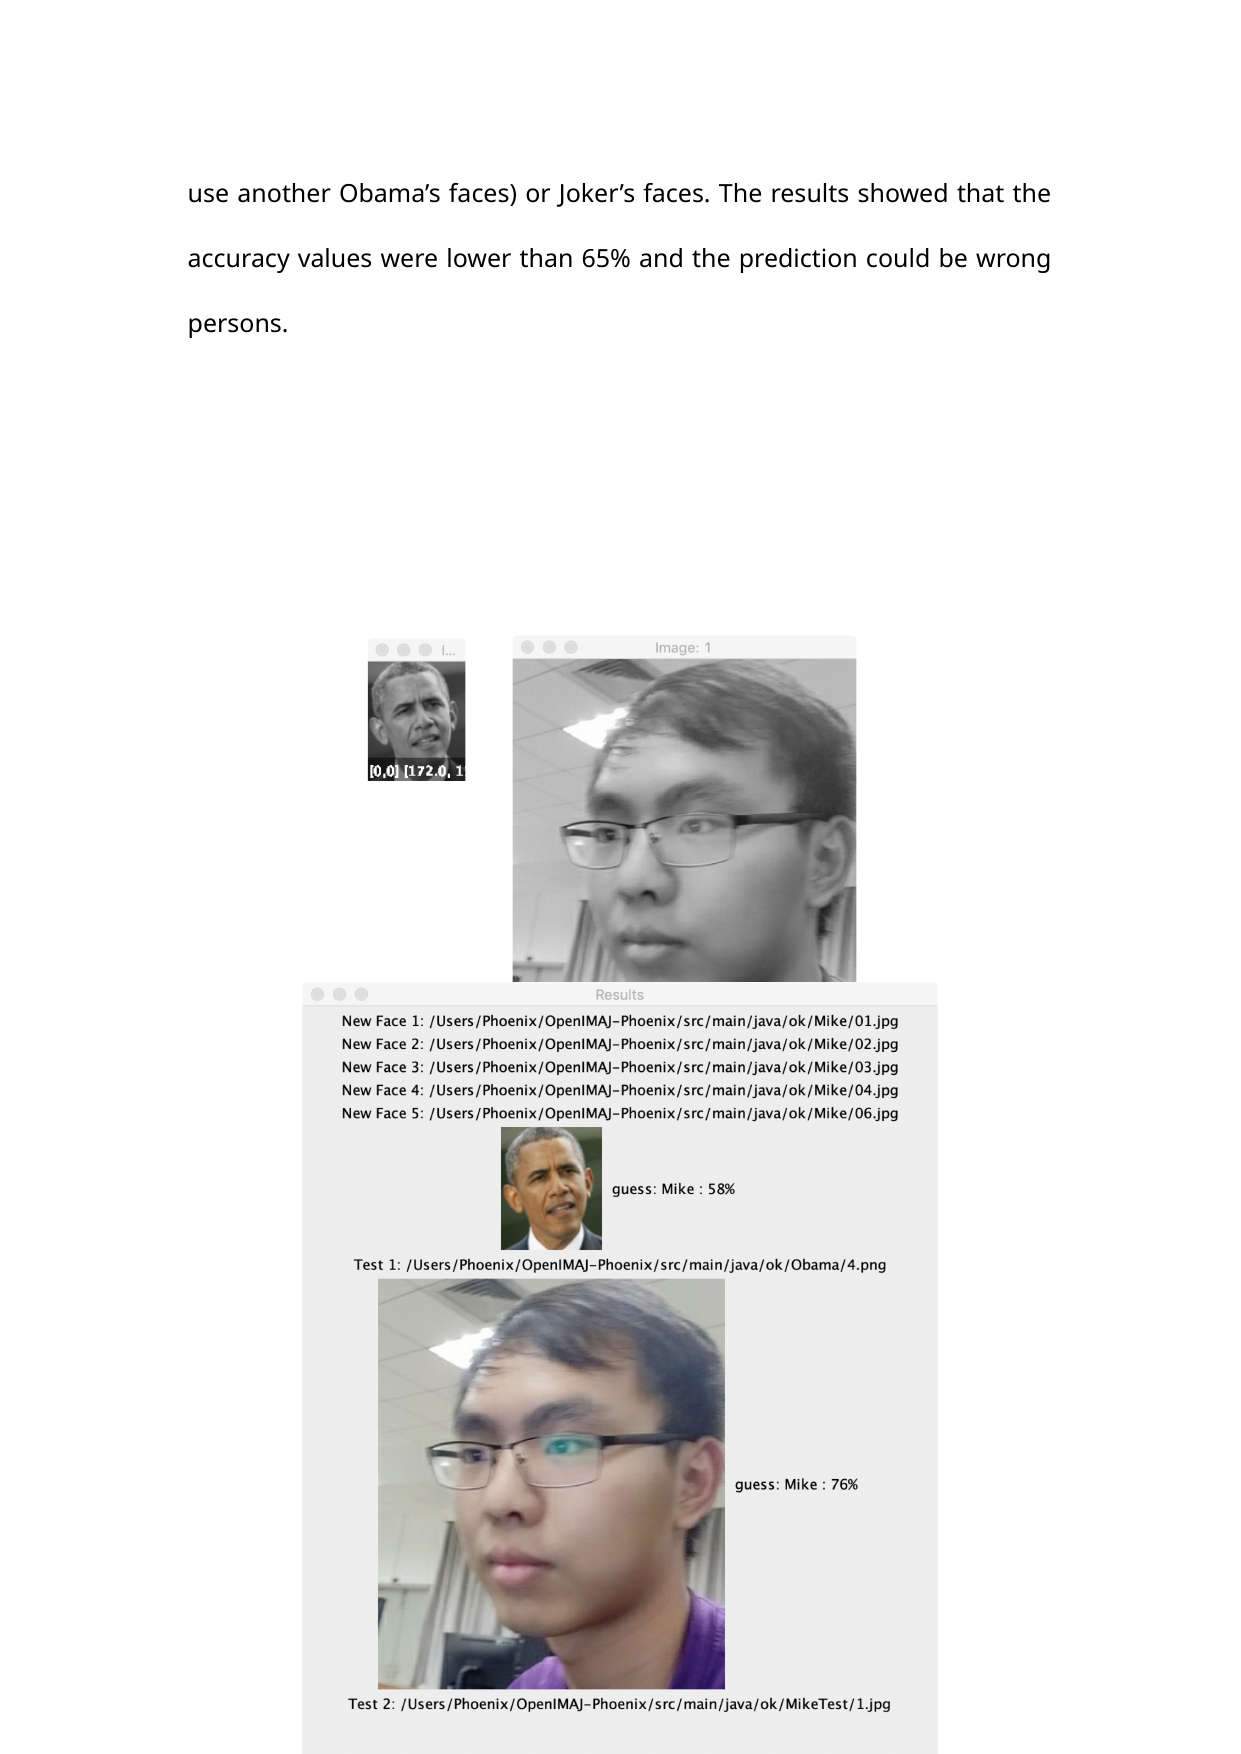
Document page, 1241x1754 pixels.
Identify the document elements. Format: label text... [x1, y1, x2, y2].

picture [302, 635, 938, 1754]
picture [367, 638, 466, 781]
text use another Obama’s faces) or Joker’s faces. The results showed that the accuracy values were lower than 65% and the prediction could be wrong persons. [187, 160, 1053, 355]
